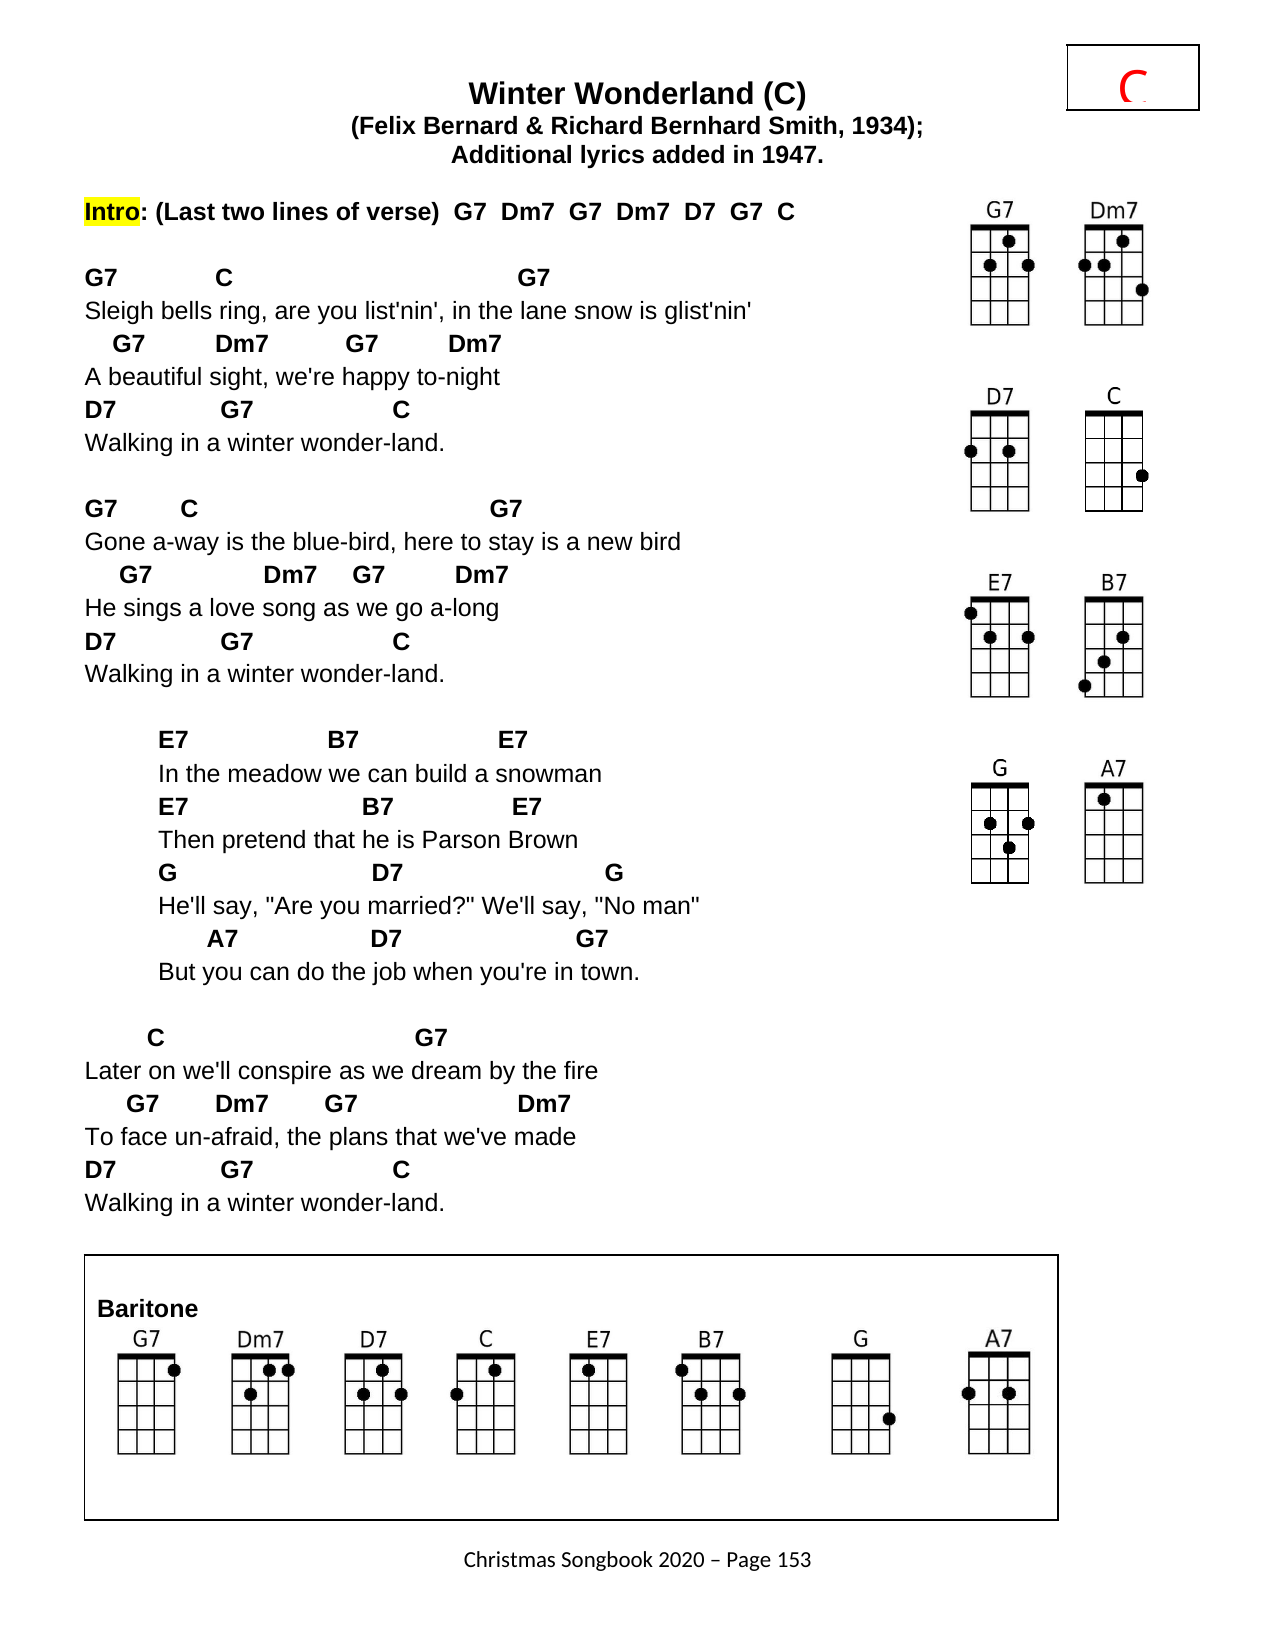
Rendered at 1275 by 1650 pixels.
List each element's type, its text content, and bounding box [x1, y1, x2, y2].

table_cell [767, 1327, 944, 1519]
table_cell [944, 1256, 1057, 1327]
table_cell [767, 1256, 944, 1327]
table_cell [430, 1477, 542, 1519]
table_cell [1058, 974, 1170, 1007]
table_header [1058, 348, 1170, 383]
table_cell [944, 720, 1058, 755]
table_cell [205, 1256, 317, 1327]
text C 88 [1083, 53, 1183, 102]
table_cell [944, 534, 1058, 569]
table_cell [85, 1327, 204, 1519]
table_cell [944, 1040, 1058, 1254]
table_cell [1058, 941, 1170, 974]
text [1068, 46, 1198, 109]
table_cell [430, 1256, 542, 1327]
table_cell [944, 1327, 1057, 1519]
table_cell [205, 1477, 317, 1519]
table_cell [944, 974, 1058, 1007]
text Winter Wonderland (C) [75, 46, 1067, 111]
table_cell [655, 1256, 767, 1327]
table_header [944, 348, 1058, 383]
table_cell Baritone [85, 1256, 204, 1327]
table_cell [1058, 1008, 1170, 1040]
table_cell [1059, 1254, 1170, 1327]
table_cell [655, 1477, 767, 1519]
table_cell [542, 1477, 655, 1519]
table_cell [1058, 906, 1170, 941]
table_cell [317, 1477, 430, 1519]
table_cell [944, 1008, 1058, 1040]
table_cell [1059, 1327, 1170, 1519]
table_cell [1058, 534, 1170, 569]
table_header Intro: (Last two lines of verse) G7 Dm7 G7 Dm7 D7 G7 C G7 C G7 Sleigh bells ring, are you list'nin', in the lane snow is glist'nin' G7 Dm7 G7 Dm7 A beautiful sight, we're happy to-night D7 G7 C Walking in a winter wonder-land. G7 C G7 Gone a-way is the blue-bird, here to stay is a new bird G7 Dm7 G7 Dm7 He sings a love song as we go a-long D7 G7 C Walking in a winter wonder-land. E7 B7 E7 In the meadow we can build a snowman E7 B7 E7 Then pretend that he is Parson Brown G D7 G He'll say, "Are you married?" We'll say, "No man" A7 D7 G7 But you can do the job when you're in town. C G7 Later on we'll conspire as we dream by the fire G7 Dm7 G7 Dm7 To face un-afraid, the plans that we've made D7 G7 C Walking in a winter wonder-land. [84, 197, 944, 1254]
table_cell [317, 1256, 430, 1327]
table_cell [944, 906, 1058, 941]
table_cell [1058, 720, 1170, 755]
table_cell [1058, 1040, 1170, 1254]
table_cell [944, 941, 1058, 974]
table_cell [542, 1256, 655, 1327]
text (Felix Bernard & Richard Bernhard Smith, 1934); Additional lyrics added in 1947. [75, 111, 1200, 168]
